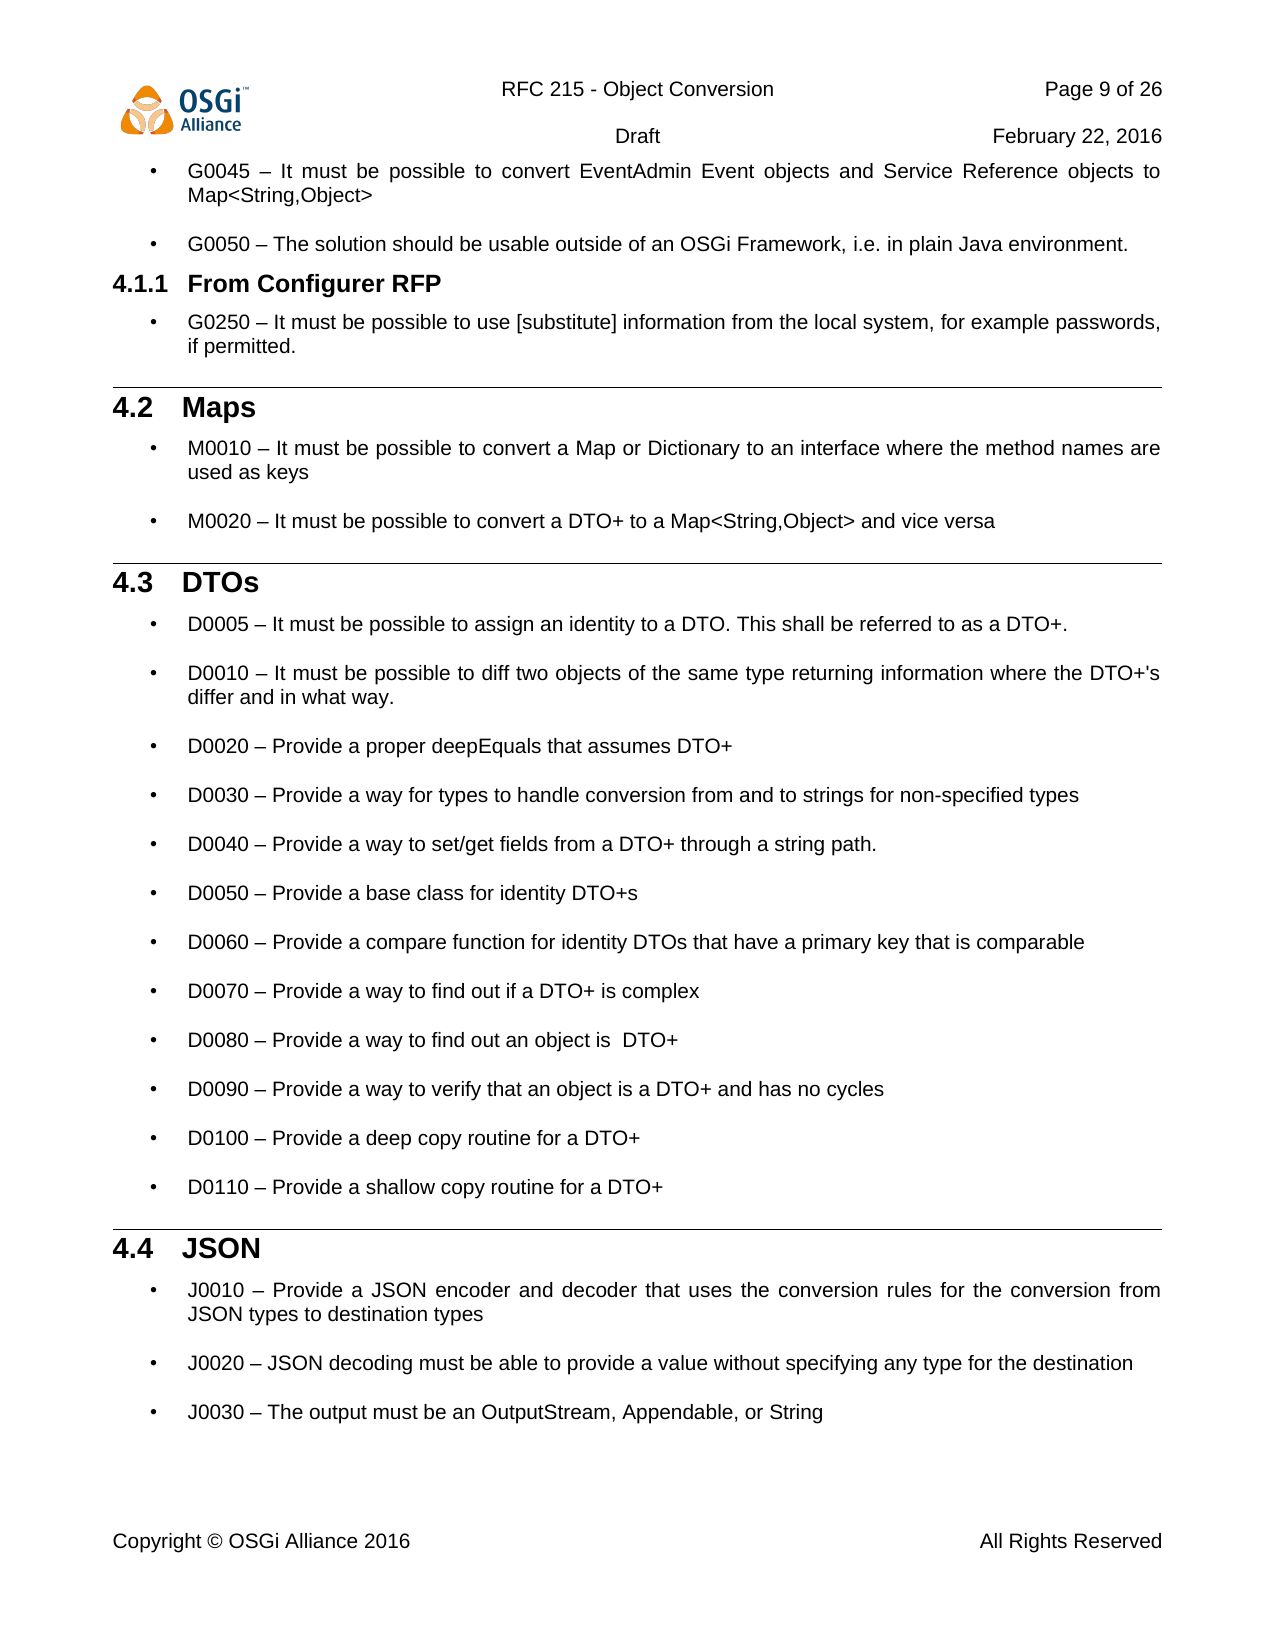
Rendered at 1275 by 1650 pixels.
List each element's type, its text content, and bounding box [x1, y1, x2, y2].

list D0060 – Provide a compare function for identity DTOs that have a primary key that is comparable [150, 930, 1162, 954]
subtitle Maps [112, 388, 1162, 424]
list J0020 – JSON decoding must be able to provide a value without specifying any type for the destination [150, 1351, 1162, 1375]
subtitle DTOs [112, 564, 1162, 599]
list D0005 – It must be possible to assign an identity to a DTO. This shall be referred to as a DTO+. [150, 612, 1162, 636]
list G0045 – It must be possible to convert EventAdmin Event objects and Service Reference objects to Map<String,Object> [150, 159, 1162, 207]
list D0020 – Provide a proper deepEquals that assumes DTO+ [150, 734, 1162, 758]
subtitle From Configurer RFP [112, 268, 1162, 297]
list D0030 – Provide a way for types to handle conversion from and to strings for non-specified types [150, 783, 1162, 807]
list J0030 – The output must be an OutputStream, Appendable, or String [150, 1400, 1162, 1424]
list D0090 – Provide a way to verify that an object is a DTO+ and has no cycles [150, 1077, 1162, 1101]
list D0080 – Provide a way to find out an object is DTO+ [150, 1028, 1162, 1052]
list D0100 – Provide a deep copy routine for a DTO+ [150, 1126, 1162, 1150]
list G0250 – It must be possible to use [substitute] information from the local system, for example passwords, if permitted. [150, 310, 1162, 358]
list D0010 – It must be possible to diff two objects of the same type returning information where the DTO+'s differ and in what way. [150, 661, 1162, 709]
list M0010 – It must be possible to convert a Map or Dictionary to an interface where the method names are used as keys [150, 436, 1162, 484]
list J0010 – Provide a JSON encoder and decoder that uses the conversion rules for the conversion from JSON types to destination types [150, 1278, 1162, 1326]
picture [113, 78, 257, 142]
list D0050 – Provide a base class for identity DTO+s [150, 881, 1162, 905]
list D0040 – Provide a way to set/get fields from a DTO+ through a string path. [150, 832, 1162, 856]
list D0110 – Provide a shallow copy routine for a DTO+ [150, 1175, 1162, 1199]
list D0070 – Provide a way to find out if a DTO+ is complex [150, 979, 1162, 1003]
subtitle JSON [112, 1230, 1162, 1265]
list M0020 – It must be possible to convert a DTO+ to a Map<String,Object> and vice versa [150, 509, 1162, 533]
list G0050 – The solution should be usable outside of an OSGi Framework, i.e. in plain Java environment. [150, 232, 1162, 256]
